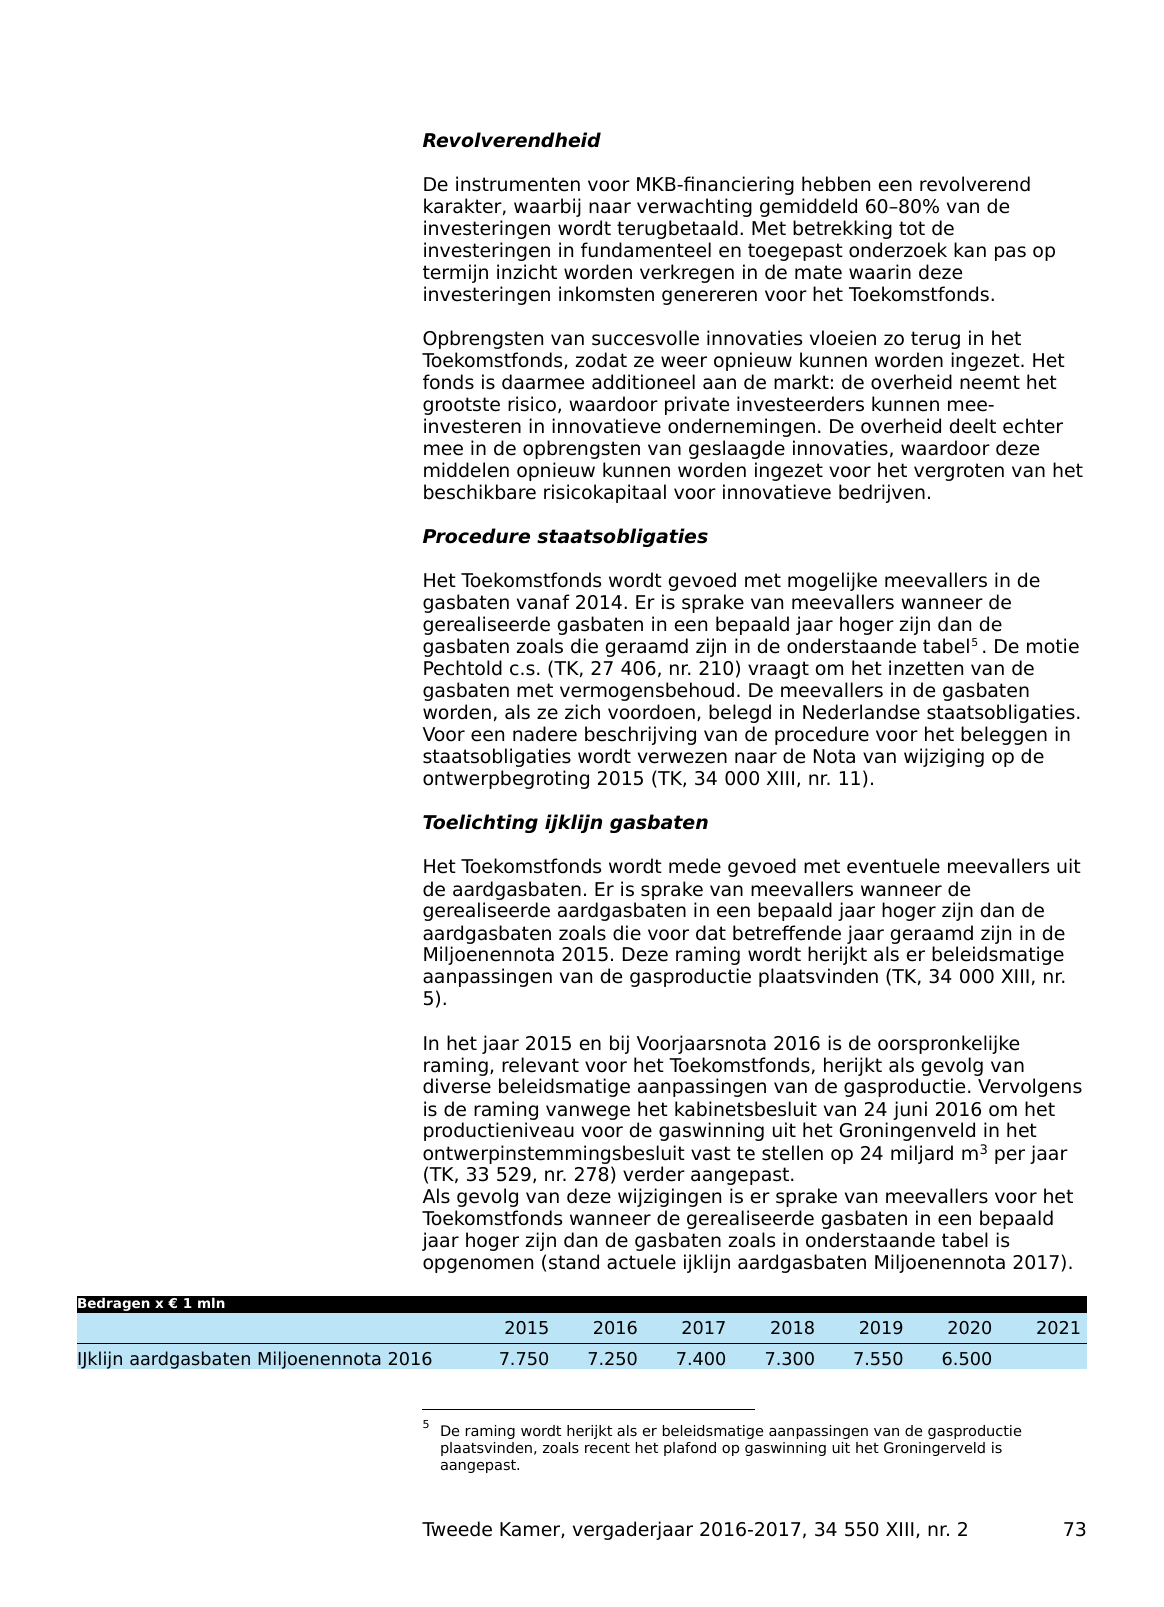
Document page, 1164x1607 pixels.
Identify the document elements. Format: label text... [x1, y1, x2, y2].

table_cell 7.400 [644, 1344, 732, 1369]
table_cell 2015 [466, 1313, 555, 1343]
text Het Toekomstfonds wordt mede gevoed met eventuele meevallers uit de aardgasbaten. Er is sprake van meevallers wanneer de gerealiseerde aardgasbaten in een bepaald jaar hoger zijn dan de aardgasbaten zoals die voor dat betreffende jaar geraamd zijn in de Miljoenennota 2015. Deze raming wordt herijkt als er beleidsmatige aanpassingen van de gasproductie plaatsvinden (TK, 34 000 XIII, nr. 5). [422, 856, 1087, 1010]
text In het jaar 2015 en bij Voorjaarsnota 2016 is de oorspronkelijke raming, relevant voor het Toekomstfonds, herijkt als gevolg van diverse beleidsmatige aanpassingen van de gasproductie. Vervolgens is de raming vanwege het kabinetsbesluit van 24 juni 2016 om het productieniveau voor de gaswinning uit het Groningenveld in het ontwerpinstemmingsbesluit vast te stellen op 24 miljard m3 per jaar (TK, 33 529, nr. 278) verder aangepast. [422, 1032, 1087, 1186]
text De instrumenten voor MKB-financiering hebben een revolverend karakter, waarbij naar verwachting gemiddeld 60–80% van de investeringen wordt terugbetaald. Met betrekking tot de investeringen in fundamenteel en toegepast onderzoek kan pas op termijn inzicht worden verkregen in de mate waarin deze investeringen inkomsten genereren voor het Toekomstfonds. [422, 174, 1087, 306]
table_cell 6.500 [909, 1344, 998, 1369]
table_cell 2019 [821, 1313, 909, 1343]
table_cell 2017 [644, 1313, 732, 1343]
subtitle Procedure staatsobligaties [422, 526, 1087, 548]
table_cell [998, 1344, 1087, 1369]
text Opbrengsten van succesvolle innovaties vloeien zo terug in het Toekomstfonds, zodat ze weer opnieuw kunnen worden ingezet. Het fonds is daarmee additioneel aan de markt: de overheid neemt het grootste risico, waardoor private investeerders kunnen mee-investeren in innovatieve ondernemingen. De overheid deelt echter mee in de opbrengsten van geslaagde innovaties, waardoor deze middelen opnieuw kunnen worden ingezet voor het vergroten van het beschikbare risicokapitaal voor innovatieve bedrijven. [422, 328, 1087, 504]
text Het Toekomstfonds wordt gevoed met mogelijke meevallers in de gasbaten vanaf 2014. Er is sprake van meevallers wanneer de gerealiseerde gasbaten in een bepaald jaar hoger zijn dan de gasbaten zoals die geraamd zijn in de onderstaande tabel. De motie Pechtold c.s. (TK, 27 406, nr. 210) vraagt om het inzetten van de gasbaten met vermogensbehoud. De meevallers in de gasbaten worden, als ze zich voordoen, belegd in Nederlandse staatsobligaties. Voor een nadere beschrijving van de procedure voor het beleggen in staatsobligaties wordt verwezen naar de Nota van wijziging op de ontwerpbegroting 2015 (TK, 34 000 XIII, nr. 11). [422, 570, 1087, 790]
table_cell [77, 1313, 466, 1343]
table_cell 2018 [732, 1313, 821, 1343]
table_cell 7.300 [732, 1344, 821, 1369]
table_cell 7.250 [555, 1344, 644, 1369]
table_cell IJklijn aardgasbaten Miljoenennota 2016 [77, 1344, 466, 1369]
subtitle Toelichting ijklijn gasbaten [422, 812, 1087, 834]
table_cell 7.750 [466, 1344, 555, 1369]
text Als gevolg van deze wijzigingen is er sprake van meevallers voor het Toekomstfonds wanneer de gerealiseerde gasbaten in een bepaald jaar hoger zijn dan de gasbaten zoals in onderstaande tabel is opgenomen (stand actuele ijklijn aardgasbaten Miljoenennota 2017). [422, 1186, 1087, 1274]
text De raming wordt herijkt als er beleidsmatige aanpassingen van de gasproductie plaatsvinden, zoals recent het plafond op gaswinning uit het Groningerveld is aangepast. [422, 1418, 1087, 1474]
table_cell 2016 [555, 1313, 644, 1343]
table_cell 2020 [909, 1313, 998, 1343]
subtitle Revolverendheid [422, 130, 1087, 152]
table_cell 2021 [998, 1313, 1087, 1343]
table_header Bedragen x € 1 mln [77, 1296, 1087, 1312]
table_cell 7.550 [821, 1344, 909, 1369]
